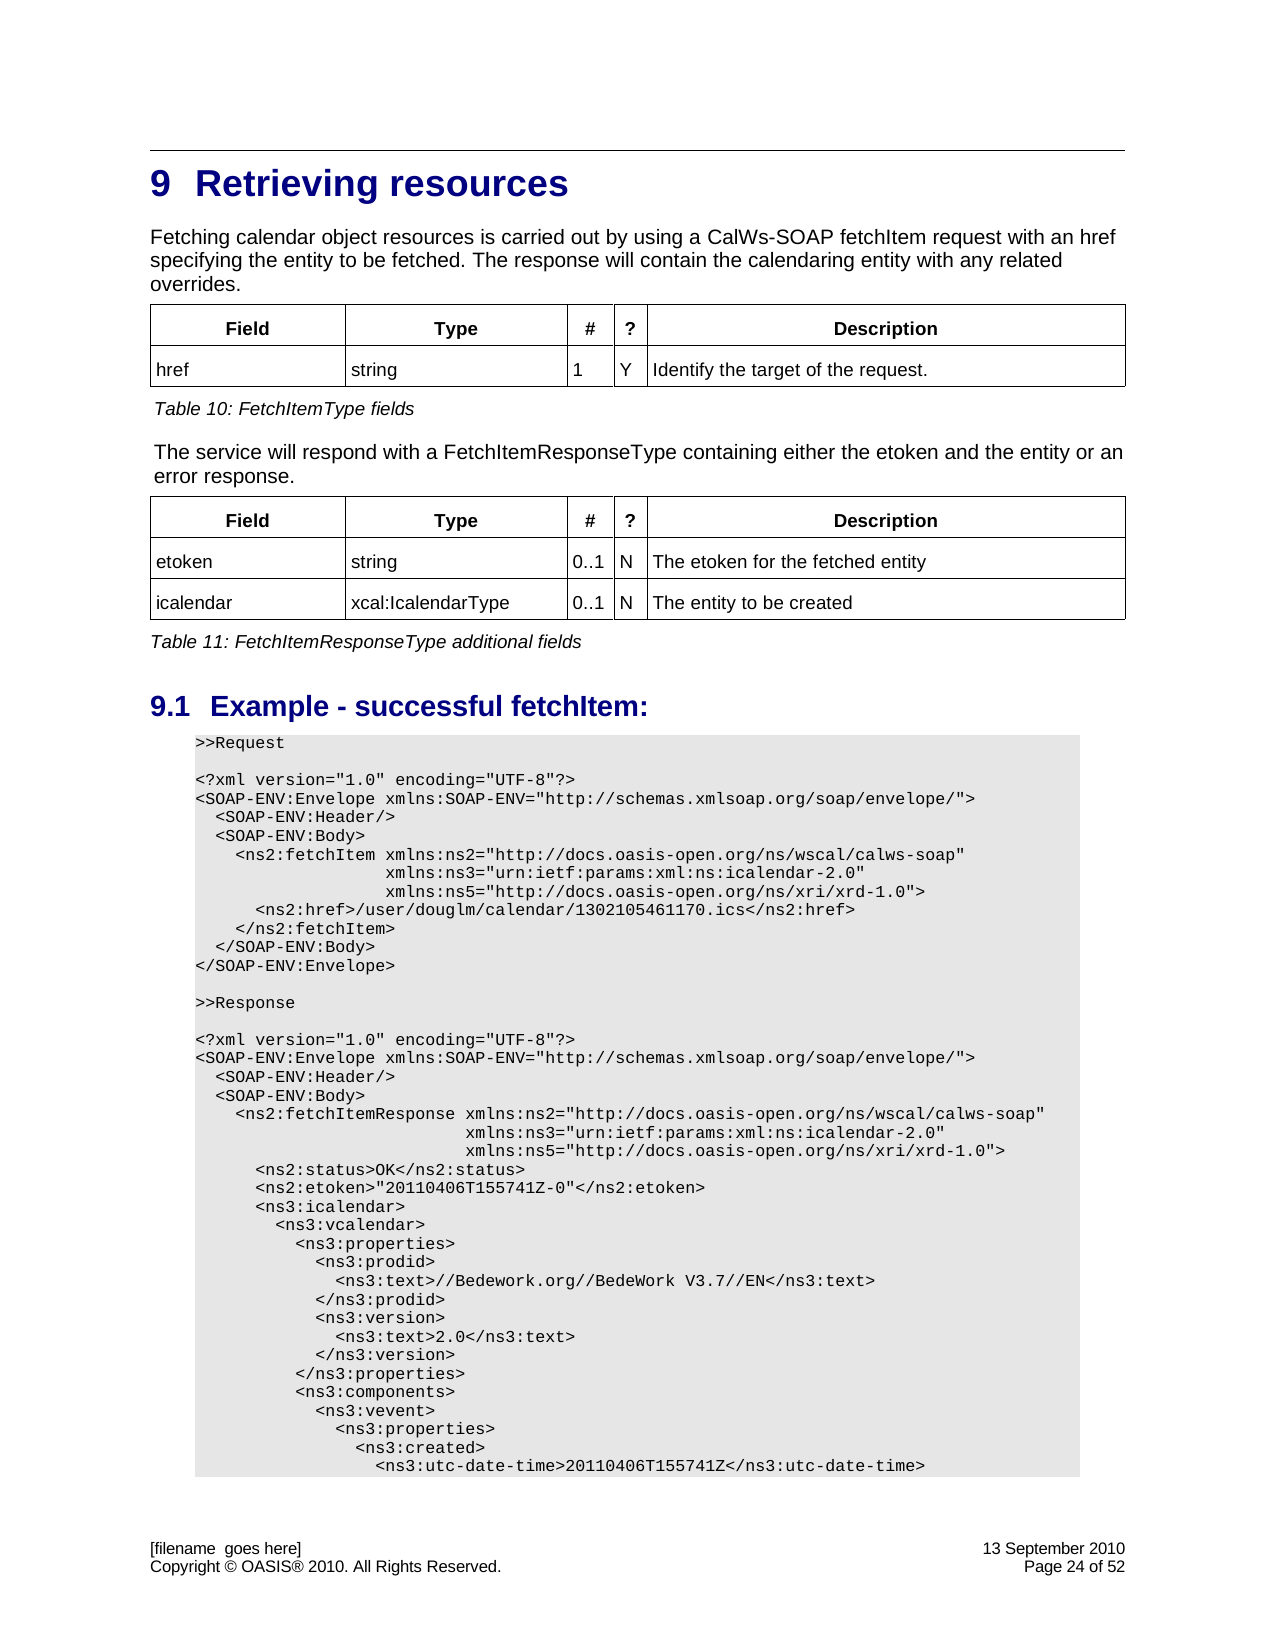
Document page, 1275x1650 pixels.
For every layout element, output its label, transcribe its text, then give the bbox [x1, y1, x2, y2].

table_header Description [648, 497, 1125, 537]
table_header # [568, 497, 613, 537]
text <SOAP-ENV:Envelope xmlns:SOAP-ENV="http://schemas.xmlsoap.org/soap/envelope/"> [195, 1050, 1080, 1069]
table_cell The etoken for the fetched entity [648, 538, 1125, 578]
table_header Field [151, 497, 345, 537]
table_cell Y [615, 346, 647, 386]
table_cell Identify the target of the request. [648, 346, 1125, 386]
table_cell N [615, 579, 647, 619]
text >>Response [195, 995, 1080, 1013]
text Table 10: FetchItemType fields [154, 399, 1125, 420]
table_header Type [346, 305, 567, 345]
text Table 11: FetchItemResponseType additional fields [150, 632, 1125, 653]
table_header ? [615, 497, 647, 537]
text </ns2:fetchItem> [195, 921, 1080, 939]
text <?xml version="1.0" encoding="UTF-8"?> [195, 772, 1080, 791]
table_cell The entity to be created [648, 579, 1125, 619]
table_header Field [151, 305, 345, 345]
table_cell icalendar [151, 579, 345, 619]
text <SOAP-ENV:Body> [195, 1087, 1080, 1106]
text xmlns:ns5="http://docs.oasis-open.org/ns/xri/xrd-1.0"> [195, 883, 1080, 902]
text <ns3:properties> [195, 1236, 1080, 1254]
text <ns2:fetchItemResponse xmlns:ns2="http://docs.oasis-open.org/ns/wscal/calws-soap" [195, 1106, 1080, 1124]
text <ns3:utc-date-time>20110406T155741Z</ns3:utc-date-time> [195, 1458, 1080, 1477]
text The service will respond with a FetchItemResponseType containing either the etoken and the entity or an error response. [154, 441, 1125, 488]
text <ns3:icalendar> [195, 1199, 1080, 1217]
text </ns3:prodid> [195, 1291, 1080, 1310]
table_cell 0..1 [568, 538, 613, 578]
text </SOAP-ENV:Envelope> [195, 958, 1080, 976]
text <ns2:fetchItem xmlns:ns2="http://docs.oasis-open.org/ns/wscal/calws-soap" [195, 846, 1080, 865]
table_cell N [615, 538, 647, 578]
table_header # [568, 305, 613, 345]
subtitle Retrieving resources [150, 151, 1125, 204]
text <ns3:text>//Bedework.org//BedeWork V3.7//EN</ns3:text> [195, 1273, 1080, 1291]
text <ns2:status>OK</ns2:status> [195, 1162, 1080, 1180]
text <ns3:prodid> [195, 1254, 1080, 1273]
table_header ? [615, 305, 647, 345]
text </ns3:properties> [195, 1366, 1080, 1384]
text <ns3:version> [195, 1310, 1080, 1328]
text </SOAP-ENV:Body> [195, 939, 1080, 958]
text >>Request [195, 735, 1080, 754]
table_header Description [648, 305, 1125, 345]
text xmlns:ns5="http://docs.oasis-open.org/ns/xri/xrd-1.0"> [195, 1143, 1080, 1162]
text <ns3:components> [195, 1384, 1080, 1403]
table_cell etoken [151, 538, 345, 578]
text <ns3:vevent> [195, 1403, 1080, 1421]
table_cell string [346, 538, 567, 578]
text </ns3:version> [195, 1347, 1080, 1366]
table_cell string [346, 346, 567, 386]
table_header Type [346, 497, 567, 537]
text <ns3:properties> [195, 1421, 1080, 1440]
text <SOAP-ENV:Header/> [195, 1069, 1080, 1087]
text <SOAP-ENV:Body> [195, 828, 1080, 846]
text <SOAP-ENV:Envelope xmlns:SOAP-ENV="http://schemas.xmlsoap.org/soap/envelope/"> [195, 791, 1080, 809]
text <SOAP-ENV:Header/> [195, 809, 1080, 828]
table_cell 0..1 [568, 579, 613, 619]
text Fetching calendar object resources is carried out by using a CalWs-SOAP fetchItem request with an href specifying the entity to be fetched. The response will contain the calendaring entity with any related overrides. [150, 225, 1125, 296]
text <ns3:vcalendar> [195, 1217, 1080, 1236]
text <ns3:created> [195, 1440, 1080, 1458]
subtitle Example - successful fetchItem: [150, 690, 1125, 723]
text <ns2:href>/user/douglm/calendar/1302105461170.ics</ns2:href> [195, 902, 1080, 921]
text <ns3:text>2.0</ns3:text> [195, 1328, 1080, 1347]
table_cell xcal:IcalendarType [346, 579, 567, 619]
text <ns2:etoken>"20110406T155741Z-0"</ns2:etoken> [195, 1180, 1080, 1199]
table_cell 1 [568, 346, 613, 386]
text xmlns:ns3="urn:ietf:params:xml:ns:icalendar-2.0" [195, 1124, 1080, 1143]
table_cell href [151, 346, 345, 386]
text <?xml version="1.0" encoding="UTF-8"?> [195, 1032, 1080, 1050]
text xmlns:ns3="urn:ietf:params:xml:ns:icalendar-2.0" [195, 865, 1080, 883]
